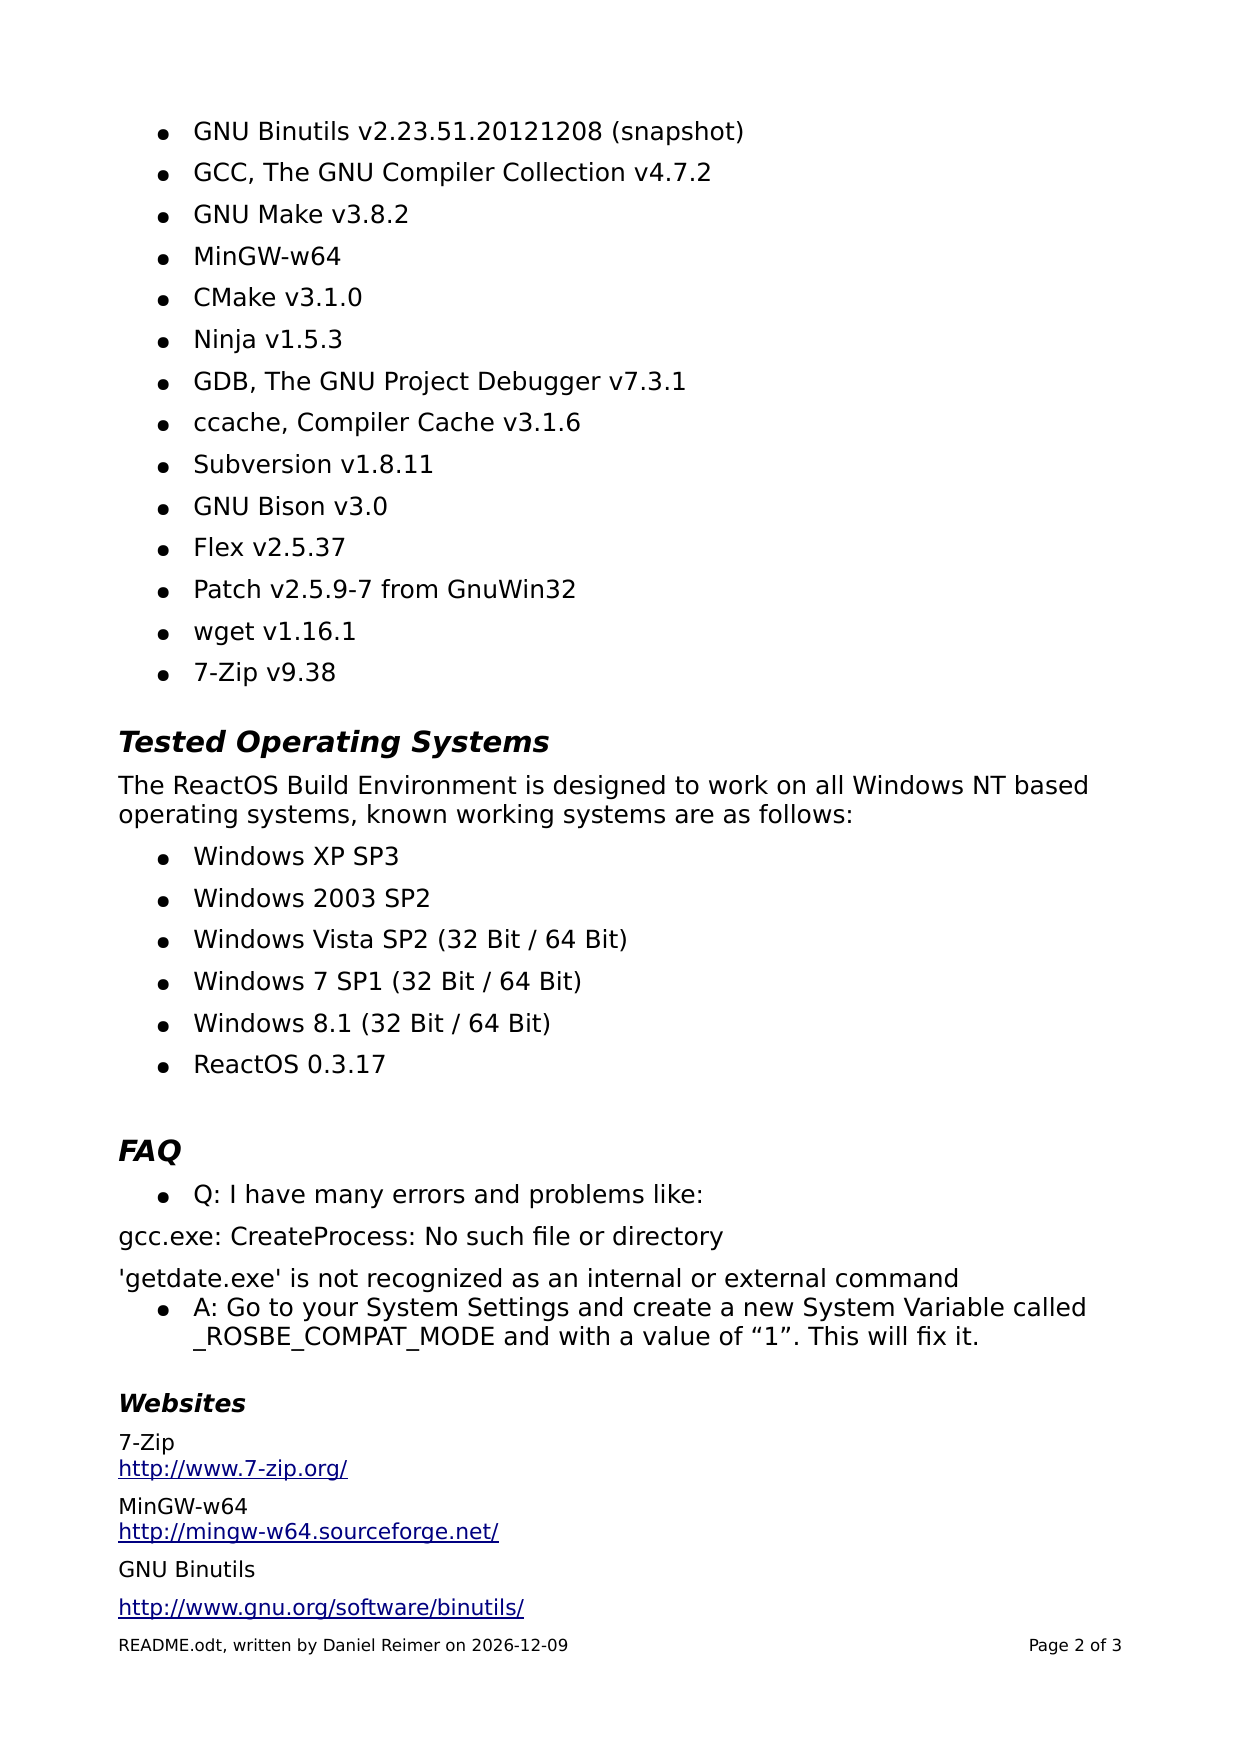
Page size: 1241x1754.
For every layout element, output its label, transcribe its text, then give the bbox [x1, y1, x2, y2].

list ccache, Compiler Cache v3.1.6 [156, 408, 1122, 437]
list A: Go to your System Settings and create a new System Variable called _ROSBE_COMPAT_MODE and with a value of “1”. This will fix it. [156, 1293, 1122, 1351]
text GNU Binutils [118, 1557, 1122, 1583]
list MinGW-w64 [156, 242, 1122, 271]
list wget v1.16.1 [156, 617, 1122, 646]
list Windows 2003 SP2 [156, 884, 1122, 913]
subtitle Tested Operating Systems [118, 725, 1122, 759]
text 'getdate.exe' is not recognized as an internal or external command [118, 1264, 1122, 1293]
list Subversion v1.8.11 [156, 450, 1122, 479]
subtitle Websites [118, 1389, 1122, 1418]
list ReactOS 0.3.17 [156, 1051, 1122, 1080]
list Windows 7 SP1 (32 Bit / 64 Bit) [156, 967, 1122, 996]
text The ReactOS Build Environment is designed to work on all Windows NT based operating systems, known working systems are as follows: [118, 771, 1122, 830]
list Windows XP SP3 [156, 842, 1122, 871]
list Patch v2.5.9-7 from GnuWin32 [156, 575, 1122, 604]
list GNU Bison v3.0 [156, 492, 1122, 521]
list 7-Zip v9.38 [156, 658, 1122, 687]
list Flex v2.5.37 [156, 533, 1122, 562]
list GNU Make v3.8.2 [156, 200, 1122, 229]
text FAQ [118, 1134, 1122, 1168]
text http://www.gnu.org/software/binutils/ [118, 1596, 1122, 1621]
list GDB, The GNU Project Debugger v7.3.1 [156, 367, 1122, 396]
text MinGW-w64 http://mingw-w64.sourceforge.net/ [118, 1494, 1122, 1545]
list CMake v3.1.0 [156, 283, 1122, 312]
list Windows Vista SP2 (32 Bit / 64 Bit) [156, 926, 1122, 955]
list Q: I have many errors and problems like: [156, 1180, 1122, 1209]
list Ninja v1.5.3 [156, 325, 1122, 354]
list Windows 8.1 (32 Bit / 64 Bit) [156, 1009, 1122, 1038]
list GCC, The GNU Compiler Collection v4.7.2 [156, 158, 1122, 187]
text gcc.exe: CreateProcess: No such file or directory [118, 1222, 1122, 1251]
list GNU Binutils v2.23.51.20121208 (snapshot) [156, 117, 1122, 146]
text 7-Zip http://www.7-zip.org/ [118, 1430, 1122, 1481]
